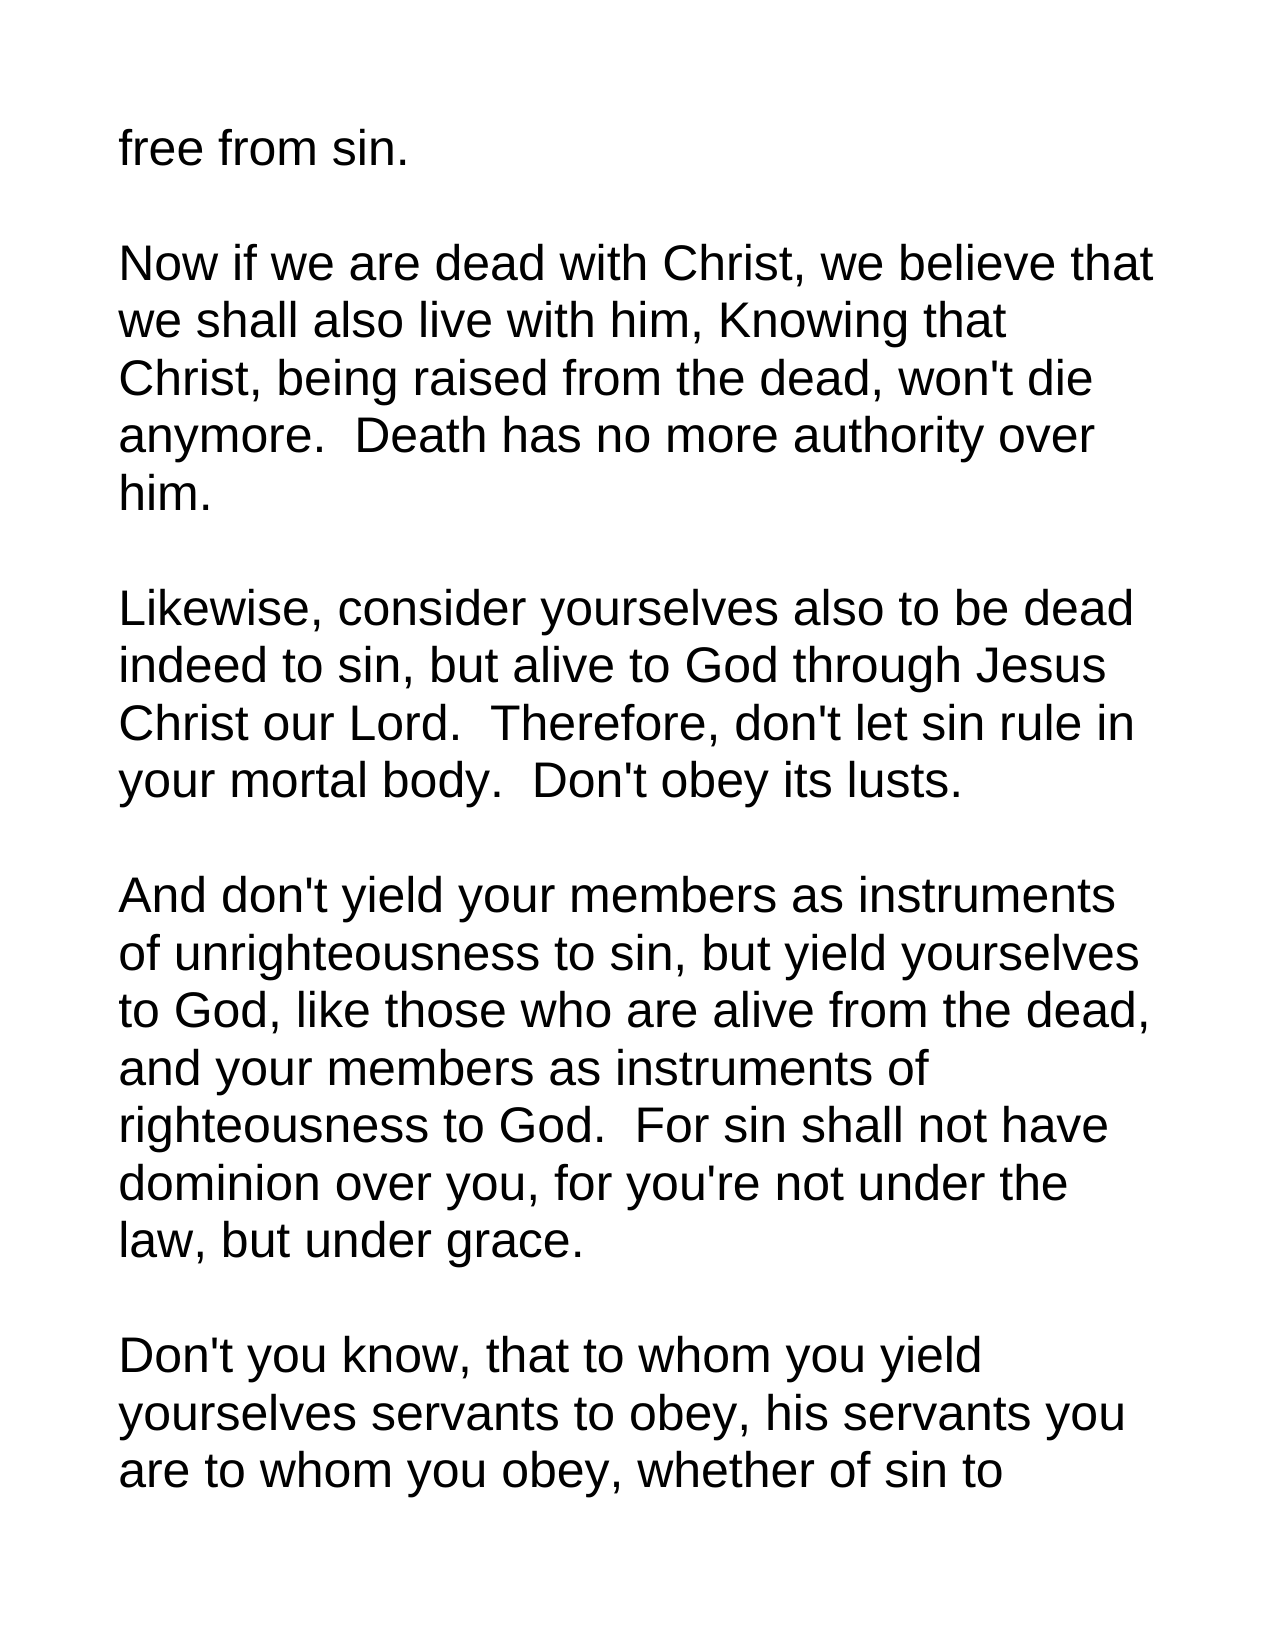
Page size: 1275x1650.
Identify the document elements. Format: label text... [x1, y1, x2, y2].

text free from sin. [118, 118, 1157, 176]
text Likewise, consider yourselves also to be dead indeed to sin, but alive to God through Jesus Christ our Lord. Therefore, don't let sin rule in your mortal body. Don't obey its lusts. [118, 578, 1157, 808]
text Don't you know, that to whom you yield yourselves servants to obey, his servants you are to whom you obey, whether of sin to [118, 1326, 1157, 1498]
text And don't yield your members as instruments of unrighteousness to sin, but yield yourselves to God, like those who are alive from the dead, and your members as instruments of righteousness to God. For sin shall not have dominion over you, for you're not under the law, but under grace. [118, 866, 1157, 1268]
text Now if we are dead with Christ, we believe that we shall also live with him, Knowing that Christ, being raised from the dead, won't die anymore. Death has no more authority over him. [118, 233, 1157, 521]
